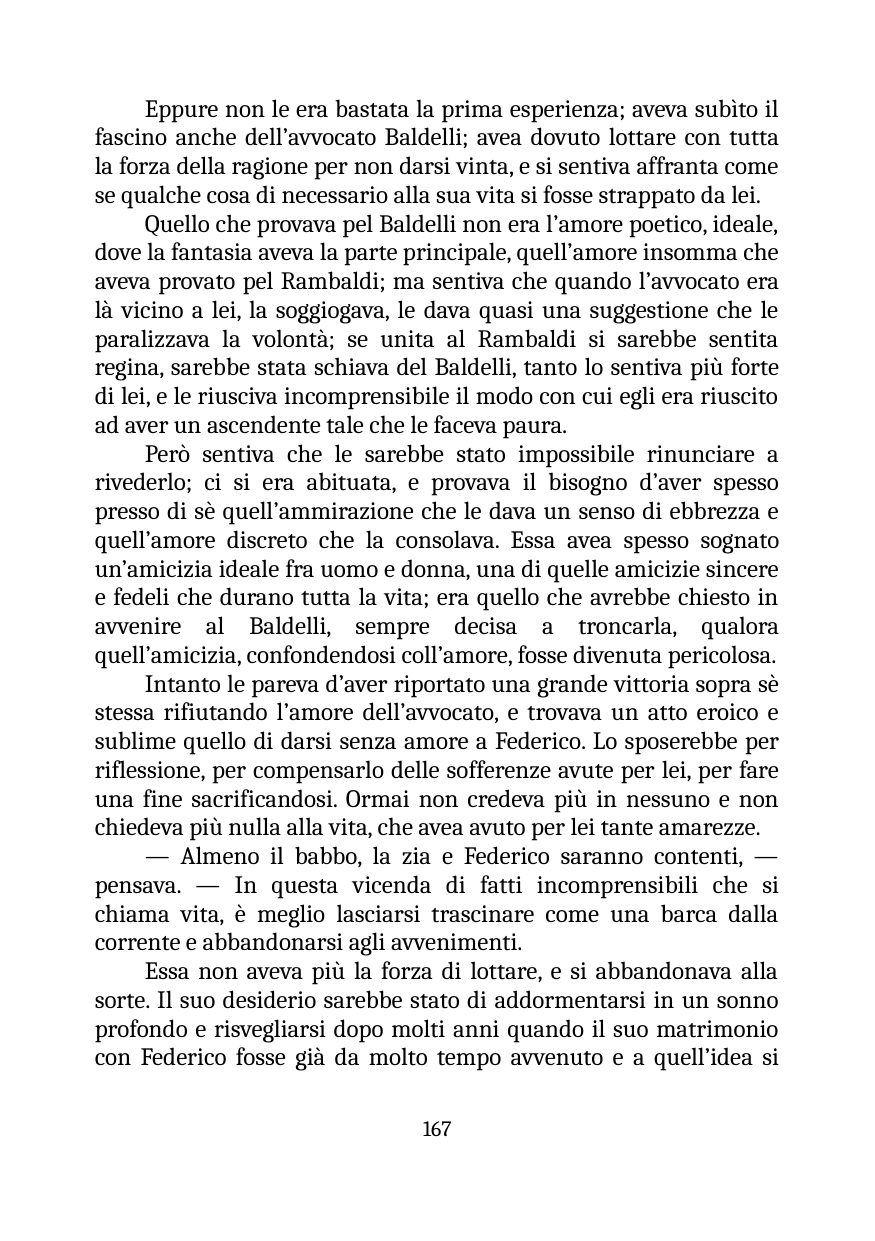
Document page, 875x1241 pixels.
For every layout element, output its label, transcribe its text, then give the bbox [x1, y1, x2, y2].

text Eppure non le era bastata la prima esperienza; aveva subìto il fascino anche dell’avvocato Baldelli; avea dovuto lottare con tutta la forza della ragione per non darsi vinta, e si sentiva affranta come se qualche cosa di necessario alla sua vita si fosse strappato da lei. [94, 94, 779, 209]
text Essa non aveva più la forza di lottare, e si abbandonava alla sorte. Il suo desiderio sarebbe stato di addormentarsi in un sonno profondo e risvegliarsi dopo molti anni quando il suo matrimonio con Federico fosse già da molto tempo avvenuto e a quell’idea si [94, 957, 779, 1072]
text — Almeno il babbo, la zia e Federico saranno contenti, — pensava. — In questa vicenda di fatti incomprensibili che si chiama vita, è meglio lasciarsi trascinare come una barca dalla corrente e abbandonarsi agli avvenimenti. [94, 842, 779, 957]
text Quello che provava pel Baldelli non era l’amore poetico, ideale, dove la fantasia aveva la parte principale, quell’amore insomma che aveva provato pel Rambaldi; ma sentiva che quando l’avvocato era là vicino a lei, la soggiogava, le dava quasi una suggestione che le paralizzava la volontà; se unita al Rambaldi si sarebbe sentita regina, sarebbe stata schiava del Baldelli, tanto lo sentiva più forte di lei, e le riusciva incomprensibile il modo con cui egli era riuscito ad aver un ascendente tale che le faceva paura. [94, 209, 779, 439]
text Però sentiva che le sarebbe stato impossibile rinunciare a rivederlo; ci si era abituata, e provava il bisogno d’aver spesso presso di sè quell’ammirazione che le dava un senso di ebbrezza e quell’amore discreto che la consolava. Essa avea spesso sognato un’amicizia ideale fra uomo e donna, una di quelle amicizie sincere e fedeli che durano tutta la vita; era quello che avrebbe chiesto in avvenire al Baldelli, sempre decisa a troncarla, qualora quell’amicizia, confondendosi coll’amore, fosse divenuta pericolosa. [94, 439, 779, 669]
text Intanto le pareva d’aver riportato una grande vittoria sopra sè stessa rifiutando l’amore dell’avvocato, e trovava un atto eroico e sublime quello di darsi senza amore a Federico. Lo sposerebbe per riflessione, per compensarlo delle sofferenze avute per lei, per fare una fine sacrificandosi. Ormai non credeva più in nessuno e non chiedeva più nulla alla vita, che avea avuto per lei tante amarezze. [94, 669, 779, 842]
